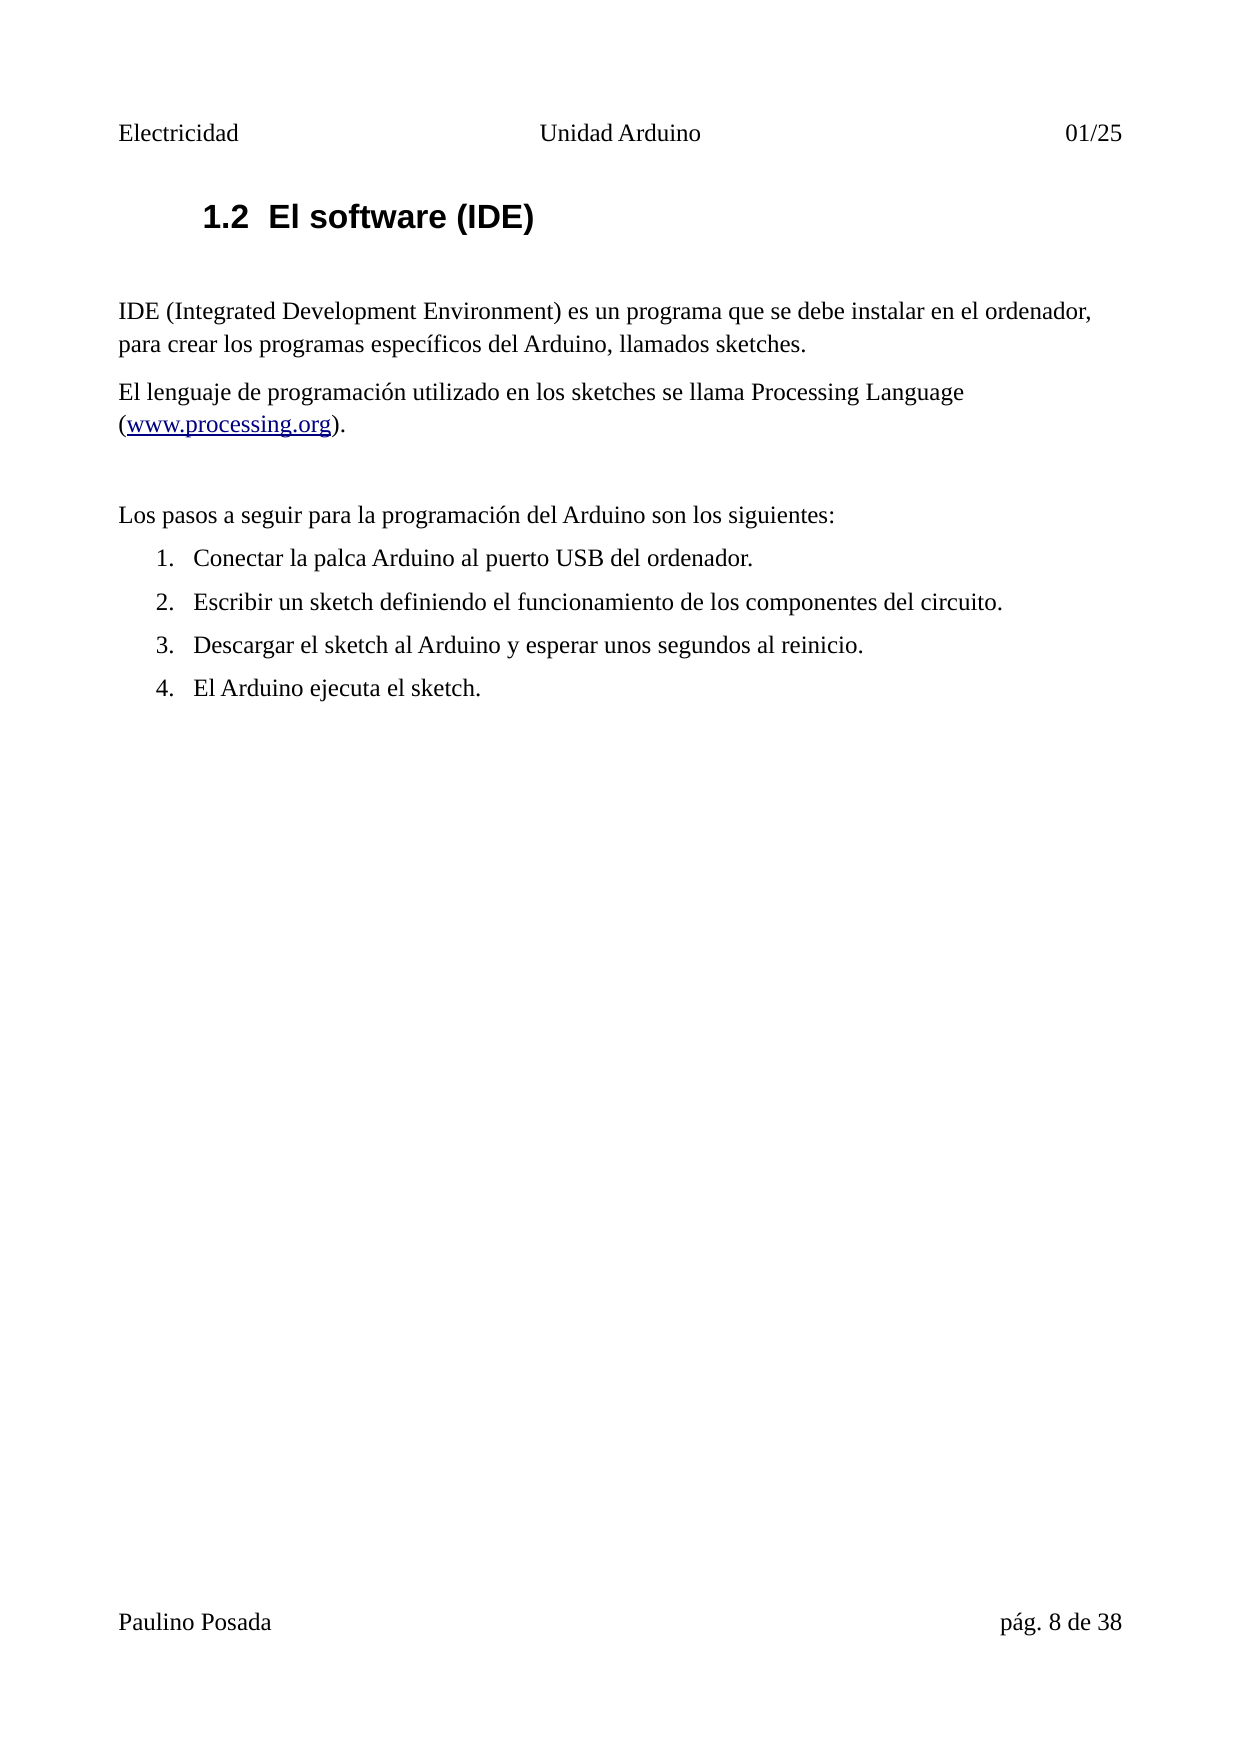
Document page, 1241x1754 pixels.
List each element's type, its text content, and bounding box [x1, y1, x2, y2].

text El lenguaje de programación utilizado en los sketches se llama Processing Language (www.processing.org). [118, 377, 1122, 438]
text Los pasos a seguir para la programación del Arduino son los siguientes: [118, 500, 1122, 529]
subtitle El software (IDE) [193, 197, 1122, 236]
list El Arduino ejecuta el sketch. [156, 673, 1122, 702]
list Escribir un sketch definiendo el funcionamiento de los componentes del circuito. [156, 587, 1122, 615]
list Descargar el sketch al Arduino y esperar unos segundos al reinicio. [156, 630, 1122, 658]
text IDE (Integrated Development Environment) es un programa que se debe instalar en el ordenador, para crear los programas específicos del Arduino, llamados sketches. [118, 296, 1122, 358]
list Conectar la palca Arduino al puerto USB del ordenador. [156, 543, 1122, 572]
